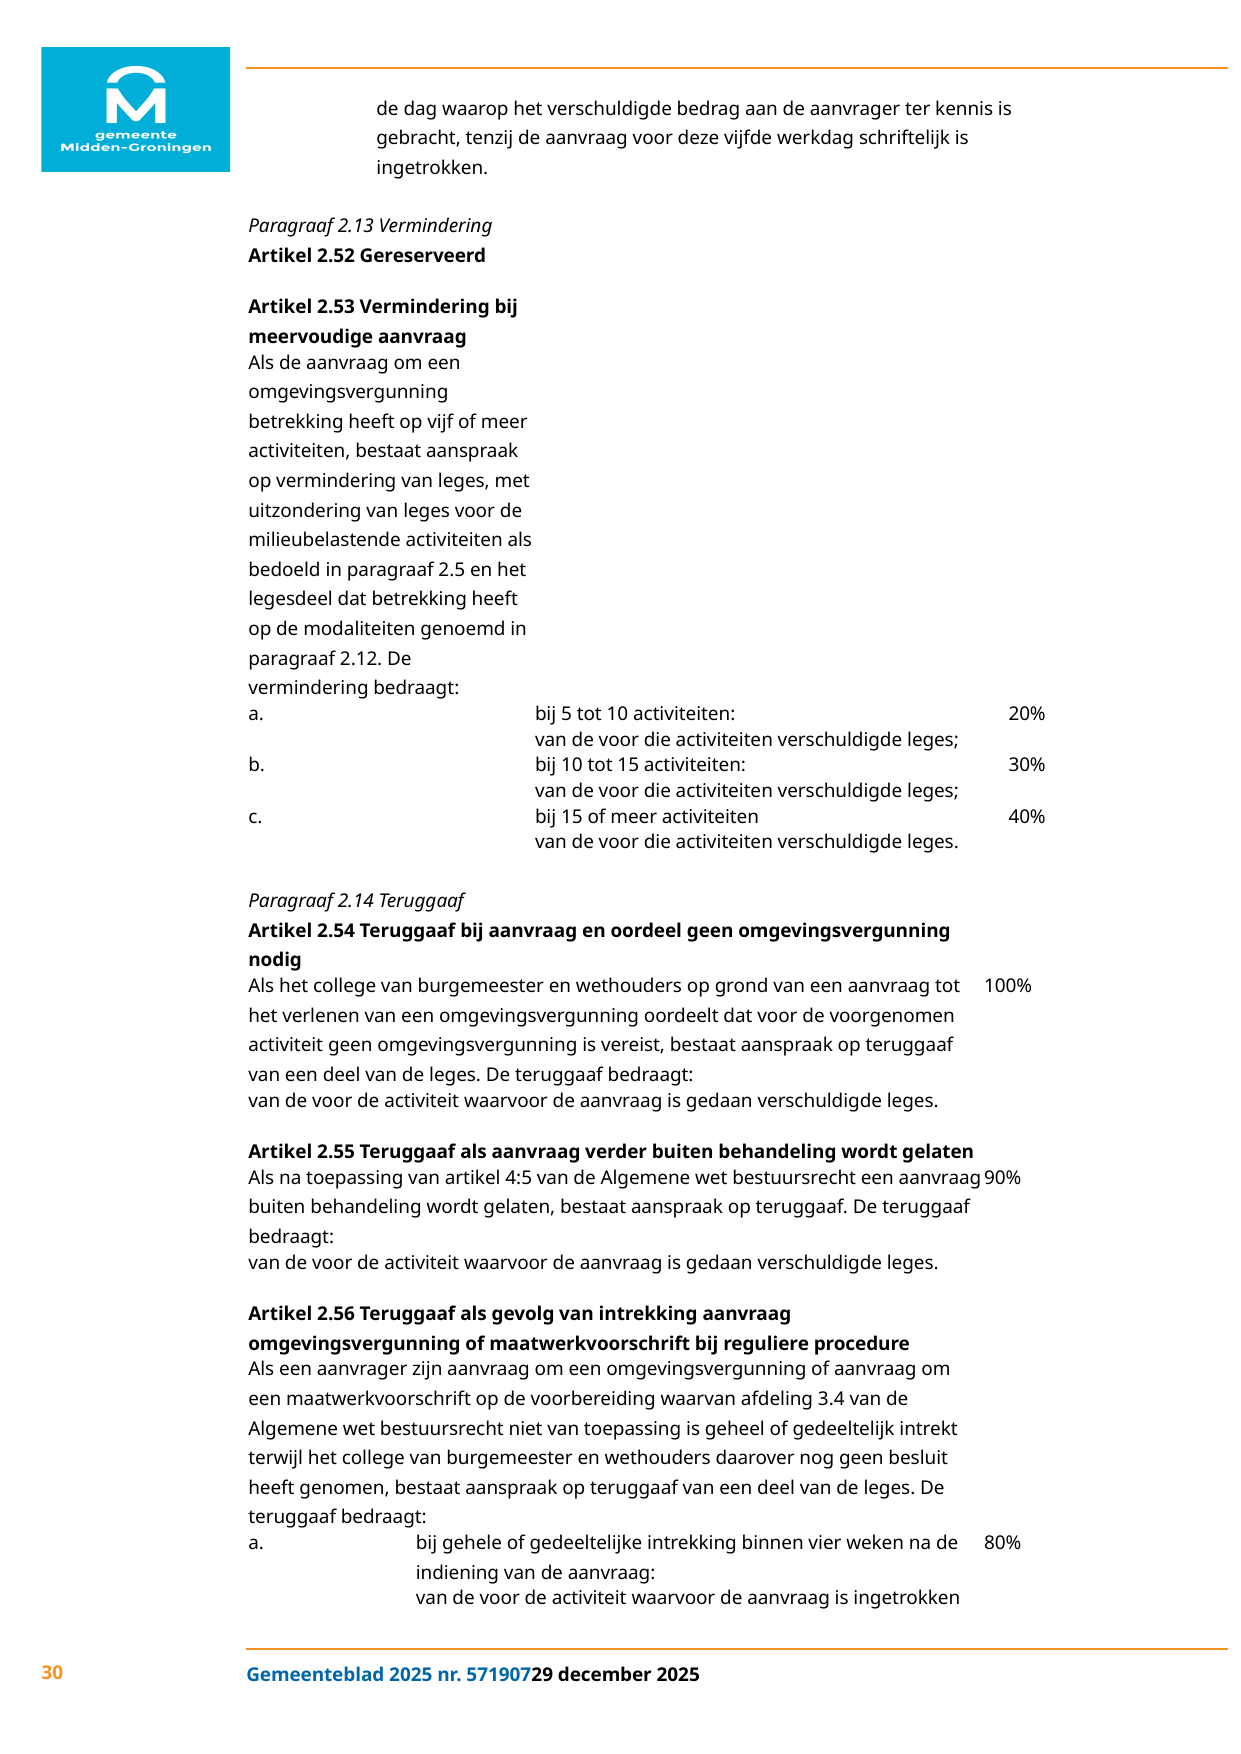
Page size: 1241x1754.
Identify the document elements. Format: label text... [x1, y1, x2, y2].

table_cell [984, 1275, 1152, 1300]
table_cell [248, 829, 535, 854]
table_cell Als de aanvraag om een omgevingsvergunning betrekking heeft op vijf of meer activiteiten, bestaat aanspraak op vermindering van leges, met uitzondering van leges voor de milieubelastende activiteiten als bedoeld in paragraaf 2.5 en het legesdeel dat betrekking heeft op de modaliteiten genoemd in paragraaf 2.12. De vermindering bedraagt: [248, 349, 535, 700]
table_cell Als het college van burgemeester en wethouders op grond van een aanvraag tot het verlenen van een omgevingsvergunning oordeelt dat voor de voorgenomen activiteit geen omgevingsvergunning is vereist, bestaat aanspraak op teruggaaf van een deel van de leges. De teruggaaf bedraagt: [248, 972, 984, 1087]
table_cell bij gehele of gedeeltelijke intrekking binnen vier weken na de indiening van de aanvraag: [416, 1529, 984, 1584]
table_cell [248, 777, 535, 803]
picture [184, 146, 190, 153]
table_cell c. [248, 803, 535, 829]
text Paragraaf 2.13 Vermindering [248, 212, 1152, 238]
table_header [535, 242, 1008, 268]
table_cell 30% [1008, 752, 1152, 777]
table_cell 80% [984, 1529, 1152, 1584]
table_cell [535, 268, 1008, 294]
table_cell [984, 1113, 1152, 1138]
table_cell [1008, 777, 1152, 803]
table_cell 90% [984, 1164, 1152, 1249]
table_cell van de voor de activiteit waarvoor de aanvraag is ingetrokken [416, 1585, 984, 1610]
table_header Artikel 2.54 Teruggaaf bij aanvraag en oordeel geen omgevingsvergunning nodig [248, 917, 984, 972]
table_cell Artikel 2.55 Teruggaaf als aanvraag verder buiten behandeling wordt gelaten [248, 1138, 984, 1164]
picture [107, 89, 165, 122]
table_cell [984, 1585, 1152, 1610]
table_cell [248, 1585, 416, 1610]
table_cell [984, 1249, 1152, 1274]
table_cell 100% [984, 972, 1152, 1087]
table_cell van de voor de activiteit waarvoor de aanvraag is gedaan verschuldigde leges. [248, 1087, 984, 1112]
table_cell bij 15 of meer activiteiten [535, 803, 1008, 829]
table_cell 40% [1008, 803, 1152, 829]
table_cell bij 5 tot 10 activiteiten: [535, 700, 1008, 726]
table_cell [1008, 726, 1152, 752]
table_cell van de voor die activiteiten verschuldigde leges. [535, 829, 1008, 854]
table_cell bij 10 tot 15 activiteiten: [535, 752, 1008, 777]
table_cell [535, 349, 1008, 700]
table_cell [248, 1275, 984, 1300]
table_cell a. [248, 1529, 416, 1584]
table_cell van de voor de activiteit waarvoor de aanvraag is gedaan verschuldigde leges. [248, 1249, 984, 1274]
table_cell [248, 268, 535, 294]
table_cell [1023, 95, 1152, 180]
table_cell Als een aanvrager zijn aanvraag om een omgevingsvergunning of aanvraag om een maatwerkvoorschrift op de voorbereiding waarvan afdeling 3.4 van de Algemene wet bestuursrecht niet van toepassing is geheel of gedeeltelijk intrekt terwijl het college van burgemeester en wethouders daarover nog geen besluit heeft genomen, bestaat aanspraak op teruggaaf van een deel van de leges. De teruggaaf bedraagt: [248, 1356, 984, 1529]
table_cell Als na toepassing van artikel 4:5 van de Algemene wet bestuursrecht een aanvraag buiten behandeling wordt gelaten, bestaat aanspraak op teruggaaf. De teruggaaf bedraagt: [248, 1164, 984, 1249]
table_cell van de voor die activiteiten verschuldigde leges; [535, 777, 1008, 803]
table_header [984, 917, 1152, 972]
table_cell [984, 1356, 1152, 1529]
table_cell [984, 1138, 1152, 1164]
table_cell van de voor die activiteiten verschuldigde leges; [535, 726, 1008, 752]
table_cell Artikel 2.53 Vermindering bij meervoudige aanvraag [248, 294, 535, 349]
picture [108, 66, 164, 82]
text Paragraaf 2.14 Teruggaaf [248, 887, 1152, 913]
table_cell [1008, 829, 1152, 854]
table_cell [984, 1087, 1152, 1112]
table_cell de dag waarop het verschuldigde bedrag aan de aanvrager ter kennis is gebracht, tenzij de aanvraag voor deze vijfde werkdag schriftelijk is ingetrokken. [376, 95, 1023, 180]
table_cell [248, 726, 535, 752]
table_cell Artikel 2.56 Teruggaaf als gevolg van intrekking aanvraag omgevingsvergunning of maatwerkvoorschrift bij reguliere procedure [248, 1300, 984, 1356]
table_cell [984, 1300, 1152, 1356]
table_header Artikel 2.52 Gereserveerd [248, 242, 535, 268]
table_cell a. [248, 700, 535, 726]
table_cell [535, 294, 1008, 349]
table_cell b. [248, 752, 535, 777]
table_cell 20% [1008, 700, 1152, 726]
table_cell [248, 1113, 984, 1138]
table_cell [248, 95, 376, 180]
